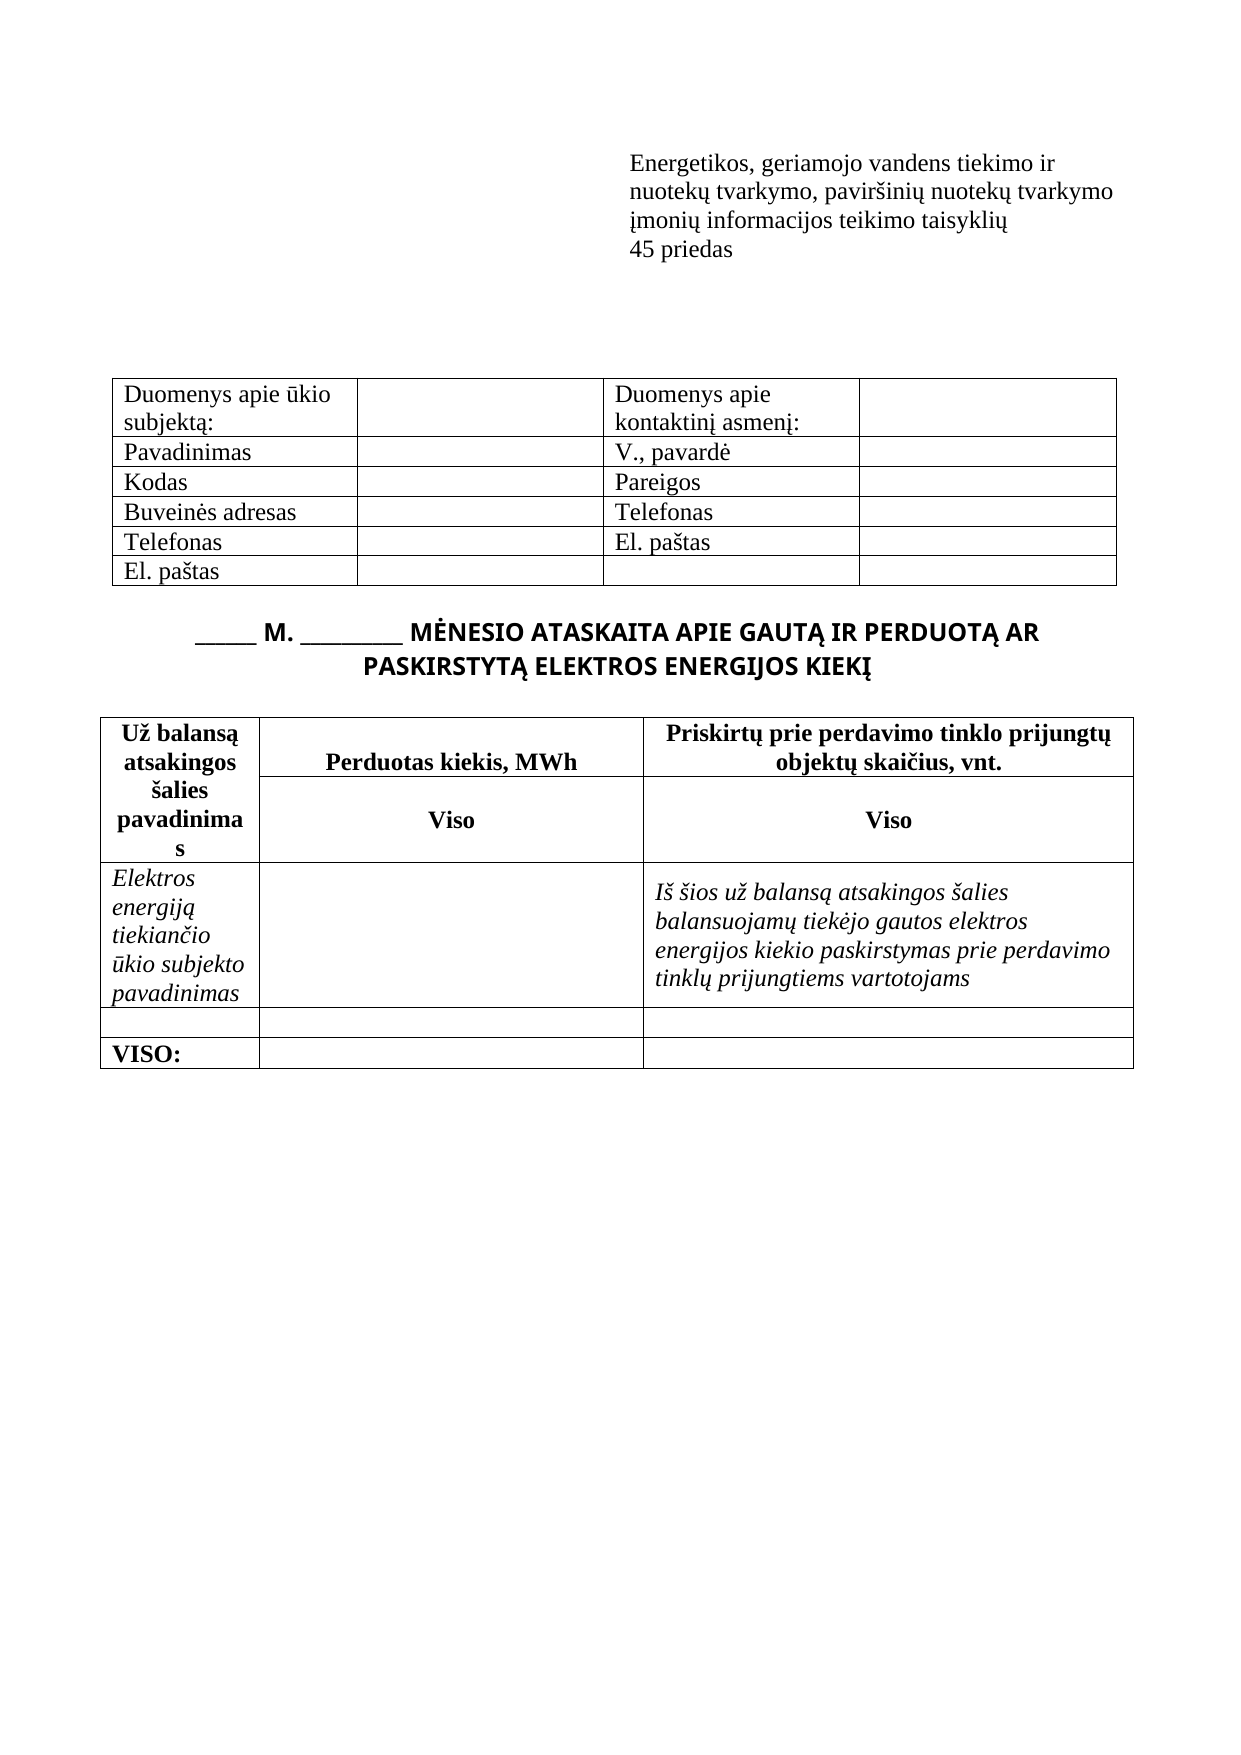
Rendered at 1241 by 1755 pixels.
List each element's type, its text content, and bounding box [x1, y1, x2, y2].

table_cell Elektros energiją tiekiančio ūkio subjekto pavadinimas [101, 863, 259, 1007]
table_header Priskirtų prie perdavimo tinklo prijungtų objektų skaičius, vnt. [644, 718, 1133, 776]
table_cell Viso [260, 777, 643, 862]
table_cell [860, 556, 1116, 585]
table_cell Viso [644, 777, 1133, 862]
table_cell El. paštas [113, 556, 357, 585]
table_cell [358, 467, 603, 496]
table_cell [358, 497, 603, 526]
text ______ m. __________ mėnesio ataskaita apie gautą ir PERDUOTĄ AR paskirstytą elektros energijos kiekį [112, 615, 1122, 683]
table_cell Telefonas [113, 527, 357, 555]
table_cell [644, 1008, 1133, 1037]
table_cell [860, 527, 1116, 555]
table_header Už balansą atsakingos šalies pavadinimas [101, 718, 259, 862]
table_cell V., pavardė [604, 437, 859, 466]
text 45 priedas [629, 234, 1122, 263]
text nuotekų tvarkymo, paviršinių nuotekų tvarkymo įmonių informacijos teikimo taisyklių [629, 176, 1122, 234]
table_cell Buveinės adresas [113, 497, 357, 526]
table_cell Kodas [113, 467, 357, 496]
table_header Duomenys apie kontaktinį asmenį: [604, 379, 859, 436]
table_header Perduotas kiekis, MWh [260, 718, 643, 776]
text Energetikos, geriamojo vandens tiekimo ir [629, 148, 1122, 176]
table_cell Pavadinimas [113, 437, 357, 466]
table_cell [260, 1008, 643, 1037]
table_cell Iš šios už balansą atsakingos šalies balansuojamų tiekėjo gautos elektros energijos kiekio paskirstymas prie perdavimo tinklų prijungtiems vartotojams [644, 863, 1133, 1007]
table_cell El. paštas [604, 527, 859, 555]
table_header Duomenys apie ūkio subjektą: [113, 379, 357, 436]
table_cell [358, 556, 603, 585]
table_header [860, 379, 1116, 436]
table_cell [644, 1038, 1133, 1068]
table_cell [604, 556, 859, 585]
table_cell [101, 1008, 259, 1037]
table_header [358, 379, 603, 436]
table_cell Telefonas [604, 497, 859, 526]
table_cell [260, 863, 643, 1007]
table_cell [260, 1038, 643, 1068]
table_cell [860, 497, 1116, 526]
table_cell [358, 437, 603, 466]
table_cell [860, 467, 1116, 496]
table_cell [358, 527, 603, 555]
table_cell [860, 437, 1116, 466]
table_cell Pareigos [604, 467, 859, 496]
table_cell VISO: [101, 1038, 259, 1068]
